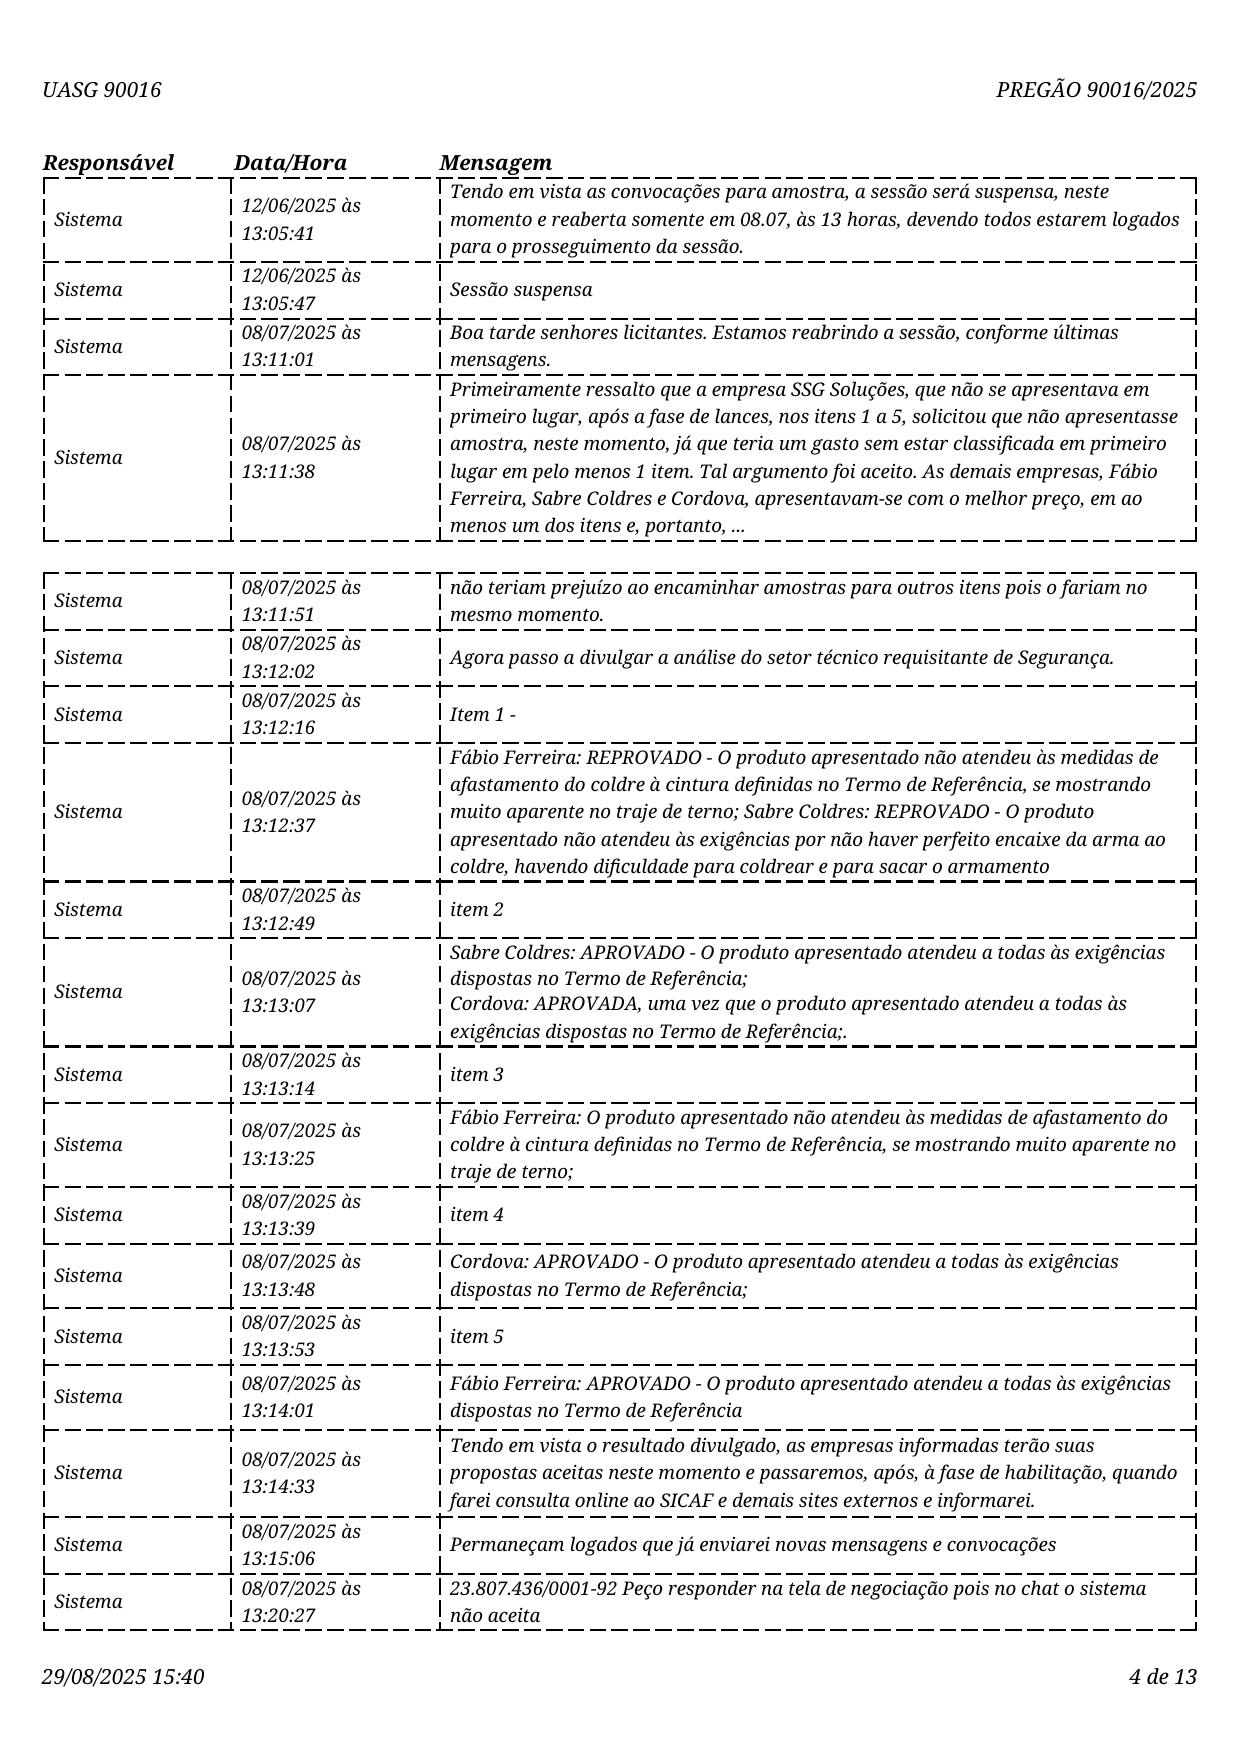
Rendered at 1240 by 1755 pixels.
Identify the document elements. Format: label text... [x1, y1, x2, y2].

table_cell Sistema [44, 1307, 231, 1364]
table_cell Sistema [44, 1364, 231, 1428]
table_cell Boa tarde senhores licitantes. Estamos reabrindo a sessão, conforme últimas mensagens. [440, 318, 1196, 374]
table_cell Sistema [44, 629, 231, 685]
table_cell Sabre Coldres: APROVADO - O produto apresentado atendeu a todas às exigências dispostas no Termo de Referência; Cordova: APROVADA, uma vez que o produto apresentado atendeu a todas às exigências dispostas no Termo de Referência;. [440, 937, 1196, 1045]
table_cell Sistema [44, 1429, 231, 1516]
table_cell 12/06/2025 às 13:05:41 [231, 177, 439, 261]
table_cell Fábio Ferreira: REPROVADO - O produto apresentado não atendeu às medidas de afastamento do coldre à cintura definidas no Termo de Referência, se mostrando muito aparente no traje de terno; Sabre Coldres: REPROVADO - O produto apresentado não atendeu às exigências por não haver perfeito encaixe da arma ao coldre, havendo dificuldade para coldrear e para sacar o armamento [440, 742, 1196, 880]
table_cell 08/07/2025 às 13:13:53 [231, 1307, 439, 1364]
table_cell 08/07/2025 às 13:12:37 [231, 742, 439, 880]
table_cell 08/07/2025 às 13:12:02 [231, 629, 439, 685]
table_cell Sistema [44, 742, 231, 880]
table_cell item 4 [440, 1186, 1196, 1243]
table_cell Cordova: APROVADO - O produto apresentado atendeu a todas às exigências dispostas no Termo de Referência; [440, 1243, 1196, 1307]
table_cell Sistema [44, 937, 231, 1045]
table_cell 08/07/2025 às 13:13:25 [231, 1102, 439, 1186]
table_cell 08/07/2025 às 13:13:39 [231, 1186, 439, 1243]
table_cell Sistema [44, 374, 231, 540]
table_cell Sistema [44, 1573, 231, 1629]
table_cell 08/07/2025 às 13:12:16 [231, 685, 439, 742]
table_cell Sistema [44, 1102, 231, 1186]
table_cell Permaneçam logados que já enviarei novas mensagens e convocações [440, 1516, 1196, 1573]
table_header 08/07/2025 às 13:11:51 [231, 572, 439, 628]
table_cell 08/07/2025 às 13:13:14 [231, 1045, 439, 1102]
table_cell 08/07/2025 às 13:20:27 [231, 1573, 439, 1629]
table_cell Agora passo a divulgar a análise do setor técnico requisitante de Segurança. [440, 629, 1196, 685]
table_cell Fábio Ferreira: APROVADO - O produto apresentado atendeu a todas às exigências dispostas no Termo de Referência [440, 1364, 1196, 1428]
table_cell Sessão suspensa [440, 261, 1196, 317]
table_cell item 3 [440, 1045, 1196, 1102]
table_cell Sistema [44, 1186, 231, 1243]
table_cell 23.807.436/0001-92 Peço responder na tela de negociação pois no chat o sistema não aceita [440, 1573, 1196, 1629]
table_cell Primeiramente ressalto que a empresa SSG Soluções, que não se apresentava em primeiro lugar, após a fase de lances, nos itens 1 a 5, solicitou que não apresentasse amostra, neste momento, já que teria um gasto sem estar classificada em primeiro lugar em pelo menos 1 item. Tal argumento foi aceito. As demais empresas, Fábio Ferreira, Sabre Coldres e Cordova, apresentavam-se com o melhor preço, em ao menos um dos itens e, portanto, ... [440, 374, 1196, 540]
table_cell 08/07/2025 às 13:14:33 [231, 1429, 439, 1516]
table_header Sistema [44, 572, 231, 628]
table_cell 08/07/2025 às 13:13:48 [231, 1243, 439, 1307]
table_header não teriam prejuízo ao encaminhar amostras para outros itens pois o fariam no mesmo momento. [440, 572, 1196, 628]
table_cell item 5 [440, 1307, 1196, 1364]
table_cell Tendo em vista o resultado divulgado, as empresas informadas terão suas propostas aceitas neste momento e passaremos, após, à fase de habilitação, quando farei consulta online ao SICAF e demais sites externos e informarei. [440, 1429, 1196, 1516]
table_cell Sistema [44, 318, 231, 374]
table_cell 08/07/2025 às 13:15:06 [231, 1516, 439, 1573]
table_cell Sistema [44, 1516, 231, 1573]
table_cell 08/07/2025 às 13:13:07 [231, 937, 439, 1045]
table_cell 12/06/2025 às 13:05:47 [231, 261, 439, 317]
table_cell Sistema [44, 880, 231, 937]
table_cell Sistema [44, 261, 231, 317]
table_cell 08/07/2025 às 13:11:01 [231, 318, 439, 374]
table_cell Sistema [44, 1243, 231, 1307]
table_cell Tendo em vista as convocações para amostra, a sessão será suspensa, neste momento e reaberta somente em 08.07, às 13 horas, devendo todos estarem logados para o prosseguimento da sessão. [440, 177, 1196, 261]
table_cell Sistema [44, 685, 231, 742]
table_cell 08/07/2025 às 13:11:38 [231, 374, 439, 540]
table_cell Sistema [44, 1045, 231, 1102]
table_cell 08/07/2025 às 13:12:49 [231, 880, 439, 937]
table_cell Fábio Ferreira: O produto apresentado não atendeu às medidas de afastamento do coldre à cintura definidas no Termo de Referência, se mostrando muito aparente no traje de terno; [440, 1102, 1196, 1186]
table_cell Sistema [44, 177, 231, 261]
table_cell 08/07/2025 às 13:14:01 [231, 1364, 439, 1428]
table_cell item 2 [440, 880, 1196, 937]
table_cell Item 1 - [440, 685, 1196, 742]
